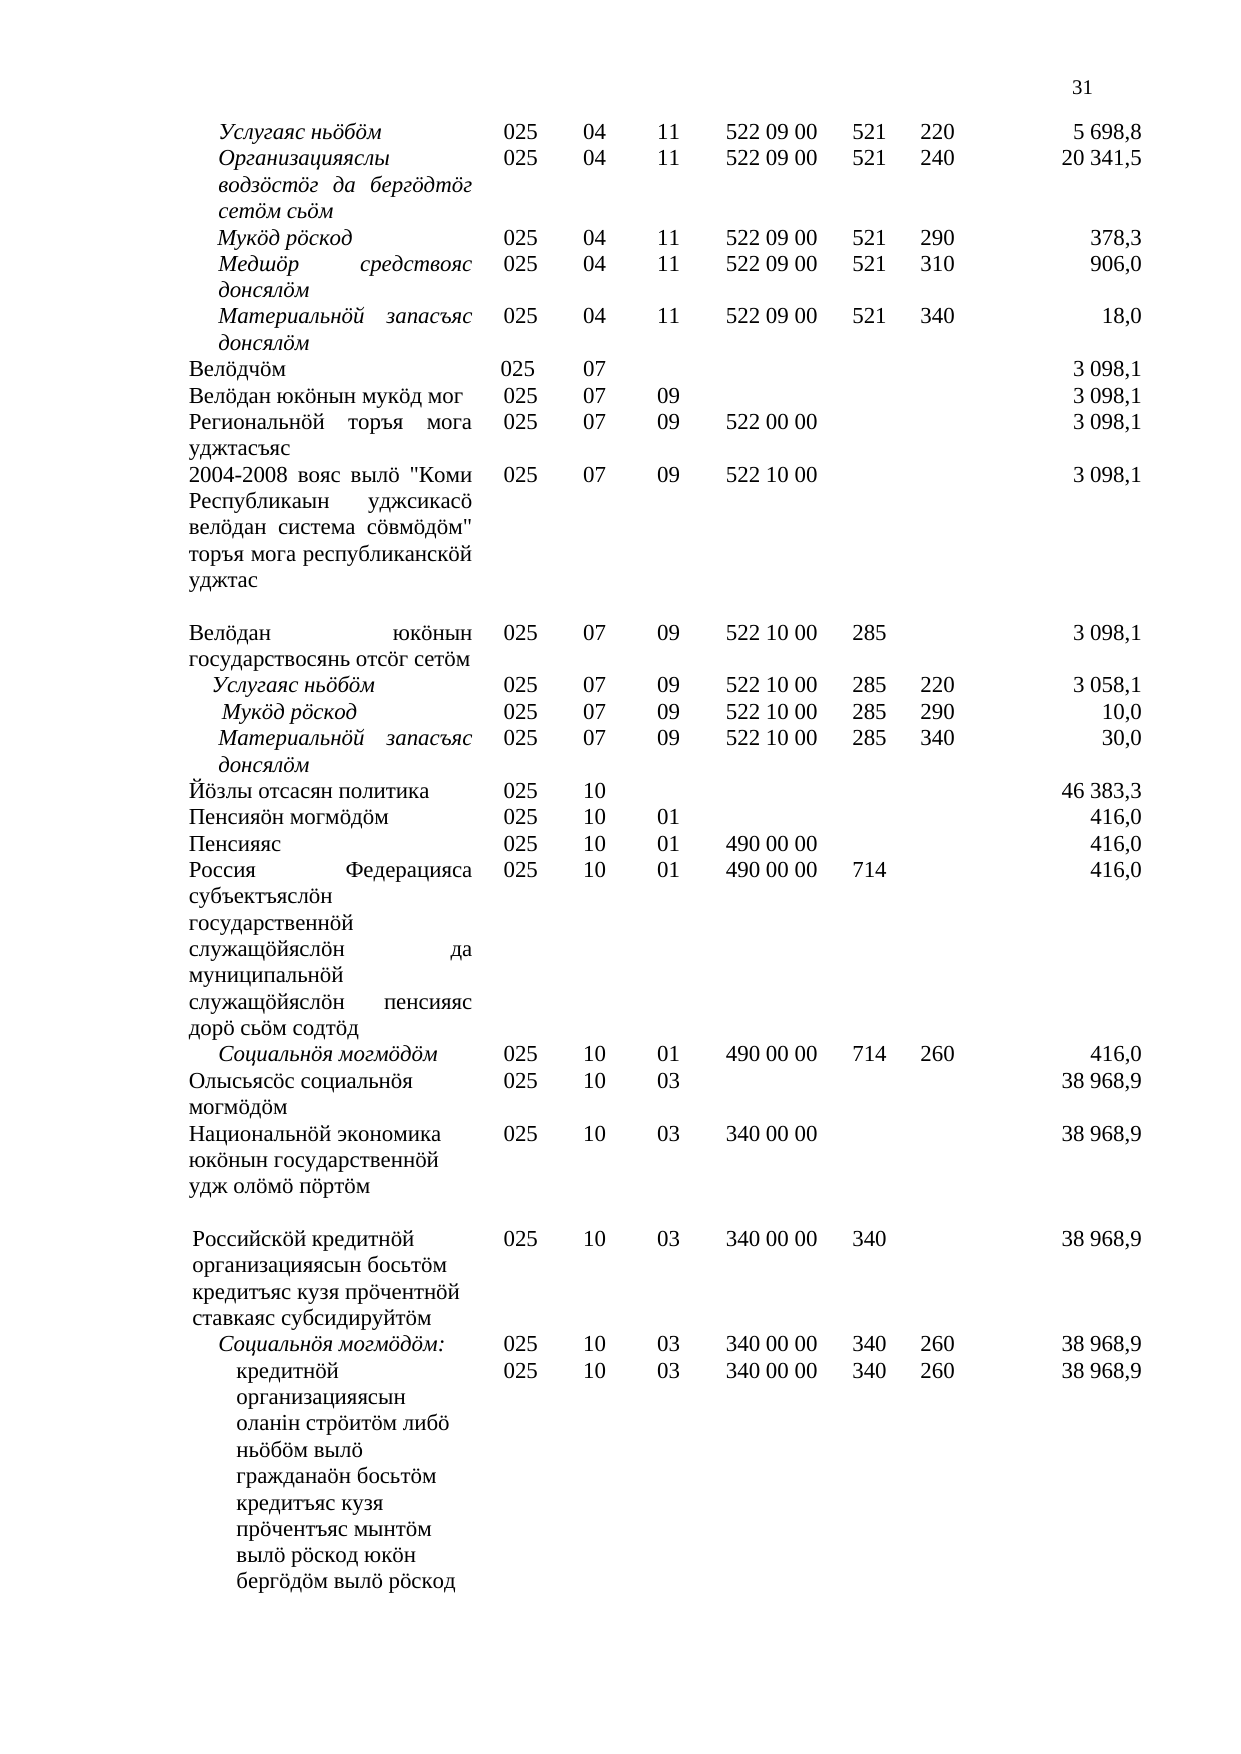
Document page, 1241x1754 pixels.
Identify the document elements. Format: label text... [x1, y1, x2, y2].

table_cell 07 [558, 672, 631, 698]
table_cell [705, 1067, 838, 1119]
table_cell 025 [484, 1067, 557, 1119]
table_cell 10 [558, 803, 631, 830]
table_cell 03 [631, 1225, 705, 1330]
table_cell 38 968,9 [974, 1067, 1153, 1119]
table_cell 09 [631, 698, 705, 724]
table_cell 416,0 [974, 1041, 1153, 1067]
table_cell 09 [631, 408, 705, 461]
table_cell 07 [558, 382, 631, 408]
table_cell 714 [838, 856, 900, 1041]
table_cell [705, 777, 838, 803]
table_cell 025 [484, 461, 557, 619]
table_cell [838, 830, 900, 856]
table_cell 11 [631, 250, 705, 303]
table_cell Материальнöй запасъяс донсялöм [177, 724, 483, 777]
table_cell 521 [838, 118, 900, 144]
table_cell 290 [900, 224, 974, 250]
table_cell 01 [631, 856, 705, 1041]
table_cell 340 00 00 [705, 1120, 838, 1225]
table_cell 906,0 [974, 250, 1153, 303]
table_cell 310 [900, 250, 974, 303]
table_cell 285 [838, 672, 900, 698]
table_cell Социальнöя могмöдöм [177, 1041, 483, 1067]
table_cell 521 [838, 303, 900, 355]
table_cell [900, 830, 974, 856]
table_cell 290 [900, 698, 974, 724]
table_cell 025 [484, 1330, 557, 1357]
table_cell 04 [558, 118, 631, 144]
table_cell [900, 619, 974, 672]
table_cell 260 [900, 1330, 974, 1357]
table_cell 025 [484, 619, 557, 672]
table_cell 04 [558, 224, 631, 250]
table_cell 3 098,1 [974, 355, 1153, 382]
table_cell 07 [558, 355, 631, 382]
table_cell Олысьясöс социальнöя могмöдöм [177, 1067, 483, 1119]
table_cell 30,0 [974, 724, 1153, 777]
table_cell 04 [558, 303, 631, 355]
table_cell 521 [838, 250, 900, 303]
table_cell 07 [558, 724, 631, 777]
table_cell Пенсияяс [177, 830, 483, 856]
table_cell 09 [631, 724, 705, 777]
table_cell [838, 355, 900, 382]
table_cell 240 [900, 145, 974, 223]
table_cell 340 00 00 [705, 1357, 838, 1594]
table_cell [900, 408, 974, 461]
table_cell 522 09 00 [705, 145, 838, 223]
table_cell 10 [558, 1357, 631, 1594]
table_cell Услугаяс ньöбöм [177, 672, 483, 698]
table_cell 025 [484, 1357, 557, 1594]
table_cell [900, 1225, 974, 1330]
table_cell 38 968,9 [974, 1330, 1153, 1357]
table_cell 521 [838, 224, 900, 250]
table_cell 10,0 [974, 698, 1153, 724]
table_cell 416,0 [974, 856, 1153, 1041]
table_cell 025 [484, 1120, 557, 1225]
table_cell 2004-2008 вояс вылö "Коми Республикаын уджсикасö велöдан система сöвмöдöм" торъя мога республиканскöй уджтас [177, 461, 483, 619]
table_cell 3 098,1 [974, 408, 1153, 461]
table_cell [838, 1067, 900, 1119]
table_cell кредитнöй организацияясын оланiн стрöитöм либö ньöбöм вылö гражданаöн босьтöм кредитъяс кузя прöчентъяс мынтöм вылö рöскод юкöн бергöдöм вылö рöскод [177, 1357, 483, 1594]
table_cell 10 [558, 856, 631, 1041]
table_cell 522 09 00 [705, 303, 838, 355]
table_cell 025 [484, 698, 557, 724]
table_cell 285 [838, 619, 900, 672]
table_cell 025 [484, 672, 557, 698]
table_cell [900, 461, 974, 619]
table_cell [838, 1120, 900, 1225]
table_cell 025 [484, 777, 557, 803]
table_cell Региональнöй торъя мога уджтасъяс [177, 408, 483, 461]
table_cell 38 968,9 [974, 1357, 1153, 1594]
table_cell 10 [558, 777, 631, 803]
table_cell 11 [631, 145, 705, 223]
table_cell 025 [484, 250, 557, 303]
table_cell Материальнöй запасъяс донсялöм [177, 303, 483, 355]
table_cell 025 [484, 1225, 557, 1330]
table_cell 340 00 00 [705, 1330, 838, 1357]
table_cell 07 [558, 408, 631, 461]
table_cell 03 [631, 1357, 705, 1594]
table_cell 09 [631, 619, 705, 672]
table_cell 522 10 00 [705, 461, 838, 619]
table_cell 340 [838, 1330, 900, 1357]
table_cell 3 098,1 [974, 382, 1153, 408]
table_cell 220 [900, 118, 974, 144]
table_cell 025 [484, 145, 557, 223]
table_cell 416,0 [974, 803, 1153, 830]
table_cell 07 [558, 461, 631, 619]
table_cell 07 [558, 698, 631, 724]
table_cell 340 [900, 303, 974, 355]
table_cell 09 [631, 672, 705, 698]
table_cell [705, 803, 838, 830]
table_cell 07 [558, 619, 631, 672]
table_cell [838, 461, 900, 619]
table_cell 11 [631, 303, 705, 355]
table_cell 521 [838, 145, 900, 223]
table_cell 025 [484, 224, 557, 250]
table_cell 025 [484, 118, 557, 144]
table_cell 09 [631, 382, 705, 408]
table_cell 46 383,3 [974, 777, 1153, 803]
table_cell Россия Федерацияса субъектъяслöн государственнöй служащöйяслöн да муниципальнöй служащöйяслöн пенсияяс дорö сьöм содтöд [177, 856, 483, 1041]
table_cell 378,3 [974, 224, 1153, 250]
table_cell 340 [838, 1225, 900, 1330]
table_cell [900, 382, 974, 408]
table_cell 10 [558, 1067, 631, 1119]
table_cell [631, 777, 705, 803]
table_cell [631, 355, 705, 382]
table_cell 09 [631, 461, 705, 619]
table_cell 260 [900, 1357, 974, 1594]
table_cell 10 [558, 1120, 631, 1225]
table_cell Медшöр средствояс донсялöм [177, 250, 483, 303]
table_cell 01 [631, 803, 705, 830]
table_cell 416,0 [974, 830, 1153, 856]
table_cell 3 098,1 [974, 461, 1153, 619]
table_cell 11 [631, 118, 705, 144]
table_cell 03 [631, 1330, 705, 1357]
table_cell 11 [631, 224, 705, 250]
table_cell 522 10 00 [705, 619, 838, 672]
table_cell 025 [484, 1041, 557, 1067]
table_cell [705, 382, 838, 408]
table_cell 18,0 [974, 303, 1153, 355]
table_cell 220 [900, 672, 974, 698]
table_cell 260 [900, 1041, 974, 1067]
table_cell 38 968,9 [974, 1225, 1153, 1330]
table_cell 01 [631, 830, 705, 856]
table_cell 3 098,1 [974, 619, 1153, 672]
table_cell 03 [631, 1067, 705, 1119]
table_cell Велöдан юкöнын государствосянь отсöг сетöм [177, 619, 483, 672]
table_cell 10 [558, 1330, 631, 1357]
table_cell 025 [484, 303, 557, 355]
table_cell 522 09 00 [705, 118, 838, 144]
table_cell 522 09 00 [705, 250, 838, 303]
table_cell Организацияяслы водзöстöг да бергöдтöг сетöм сьöм [177, 145, 483, 223]
table_cell Мукöд рöскод [177, 224, 483, 250]
table_cell 025 [484, 408, 557, 461]
table_cell 10 [558, 1225, 631, 1330]
table_cell 025 [484, 355, 557, 382]
table_cell Российскöй кредитнöй организацияясын босьтöм кредитъяс кузя прöчентнöй ставкаяс субсидируйтöм [177, 1225, 483, 1330]
table_cell [900, 1120, 974, 1225]
table_cell 285 [838, 724, 900, 777]
table_cell Услугаяс ньöбöм [177, 118, 483, 144]
table_cell 340 [900, 724, 974, 777]
table_cell 522 09 00 [705, 224, 838, 250]
table_cell 04 [558, 250, 631, 303]
table_cell 522 00 00 [705, 408, 838, 461]
table_cell 714 [838, 1041, 900, 1067]
table_cell [900, 777, 974, 803]
table_cell Велöдчöм [177, 355, 483, 382]
table_cell 522 10 00 [705, 672, 838, 698]
table_cell [900, 1067, 974, 1119]
table_cell Мукöд рöскод [177, 698, 483, 724]
table_cell 490 00 00 [705, 856, 838, 1041]
table_cell [838, 408, 900, 461]
table_cell 10 [558, 1041, 631, 1067]
table_cell [838, 803, 900, 830]
table_cell 522 10 00 [705, 724, 838, 777]
table_cell [705, 355, 838, 382]
table_cell Велöдан юкöнын мукöд мог [177, 382, 483, 408]
table_cell 340 [838, 1357, 900, 1594]
table_cell 04 [558, 145, 631, 223]
table_cell 10 [558, 830, 631, 856]
table_cell 490 00 00 [705, 1041, 838, 1067]
table_cell 025 [484, 830, 557, 856]
table_cell Национальнöй экономика юкöнын государственнöй удж олöмö пöртöм [177, 1120, 483, 1225]
table_cell Пенсияöн могмöдöм [177, 803, 483, 830]
table_cell Йöзлы отсасян политика [177, 777, 483, 803]
table_cell 285 [838, 698, 900, 724]
table_cell [900, 355, 974, 382]
table_cell 522 10 00 [705, 698, 838, 724]
table_cell 03 [631, 1120, 705, 1225]
table_cell 025 [484, 724, 557, 777]
table_cell 01 [631, 1041, 705, 1067]
table_cell 5 698,8 [974, 118, 1153, 144]
table_cell 38 968,9 [974, 1120, 1153, 1225]
table_cell 3 058,1 [974, 672, 1153, 698]
table_cell [838, 382, 900, 408]
table_cell [900, 803, 974, 830]
table_cell 025 [484, 856, 557, 1041]
table_cell 490 00 00 [705, 830, 838, 856]
table_cell 025 [484, 382, 557, 408]
table_cell [838, 777, 900, 803]
table_cell Социальнöя могмöдöм: [177, 1330, 483, 1357]
table_cell 20 341,5 [974, 145, 1153, 223]
table_cell 025 [484, 803, 557, 830]
table_cell 340 00 00 [705, 1225, 838, 1330]
table_cell [900, 856, 974, 1041]
